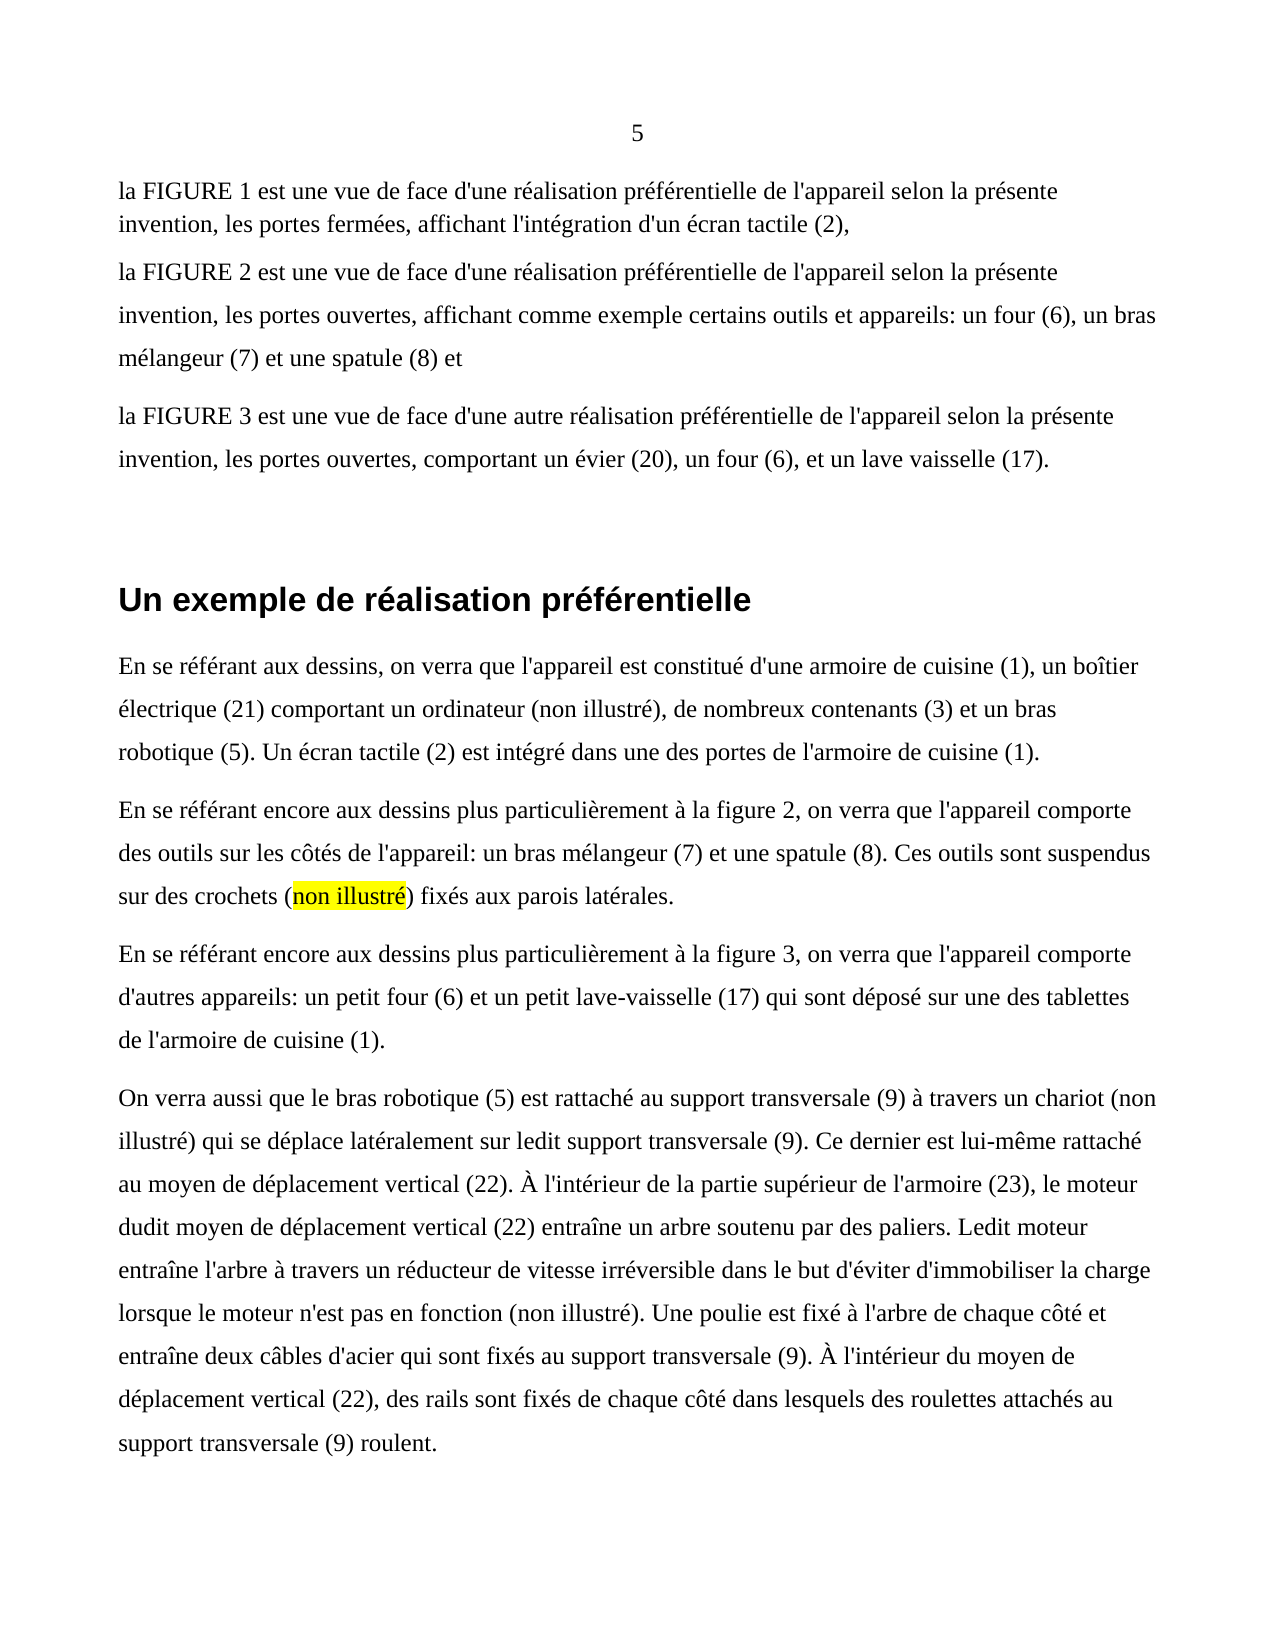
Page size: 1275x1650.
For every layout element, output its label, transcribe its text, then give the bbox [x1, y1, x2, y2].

text la FIGURE 3 est une vue de face d'une autre réalisation préférentielle de l'appareil selon la présente invention, les portes ouvertes, comportant un évier (20), un four (6), et un lave vaisselle (17). [118, 401, 1157, 473]
text En se référant aux dessins, on verra que l'appareil est constitué d'une armoire de cuisine (1), un boîtier électrique (21) comportant un ordinateur (non illustré), de nombreux contenants (3) et un bras robotique (5). Un écran tactile (2) est intégré dans une des portes de l'armoire de cuisine (1). [118, 651, 1157, 766]
text la FIGURE 1 est une vue de face d'une réalisation préférentielle de l'appareil selon la présente invention, les portes fermées, affichant l'intégration d'un écran tactile (2), [118, 176, 1157, 238]
text En se référant encore aux dessins plus particulièrement à la figure 2, on verra que l'appareil comporte des outils sur les côtés de l'appareil: un bras mélangeur (7) et une spatule (8). Ces outils sont suspendus sur des crochets (non illustré) fixés aux parois latérales. [118, 795, 1157, 910]
subtitle Un exemple de réalisation préférentielle [118, 580, 1157, 619]
text la FIGURE 2 est une vue de face d'une réalisation préférentielle de l'appareil selon la présente invention, les portes ouvertes, affichant comme exemple certains outils et appareils: un four (6), un bras mélangeur (7) et une spatule (8) et [118, 257, 1157, 372]
text En se référant encore aux dessins plus particulièrement à la figure 3, on verra que l'appareil comporte d'autres appareils: un petit four (6) et un petit lave-vaisselle (17) qui sont déposé sur une des tablettes de l'armoire de cuisine (1). [118, 939, 1157, 1054]
text On verra aussi que le bras robotique (5) est rattaché au support transversale (9) à travers un chariot (non illustré) qui se déplace latéralement sur ledit support transversale (9). Ce dernier est lui-même rattaché au moyen de déplacement vertical (22). À l'intérieur de la partie supérieur de l'armoire (23), le moteur dudit moyen de déplacement vertical (22) entraîne un arbre soutenu par des paliers. Ledit moteur entraîne l'arbre à travers un réducteur de vitesse irréversible dans le but d'éviter d'immobiliser la charge lorsque le moteur n'est pas en fonction (non illustré). Une poulie est fixé à l'arbre de chaque côté et entraîne deux câbles d'acier qui sont fixés au support transversale (9). À l'intérieur du moyen de déplacement vertical (22), des rails sont fixés de chaque côté dans lesquels des roulettes attachés au support transversale (9) roulent. [118, 1083, 1157, 1456]
